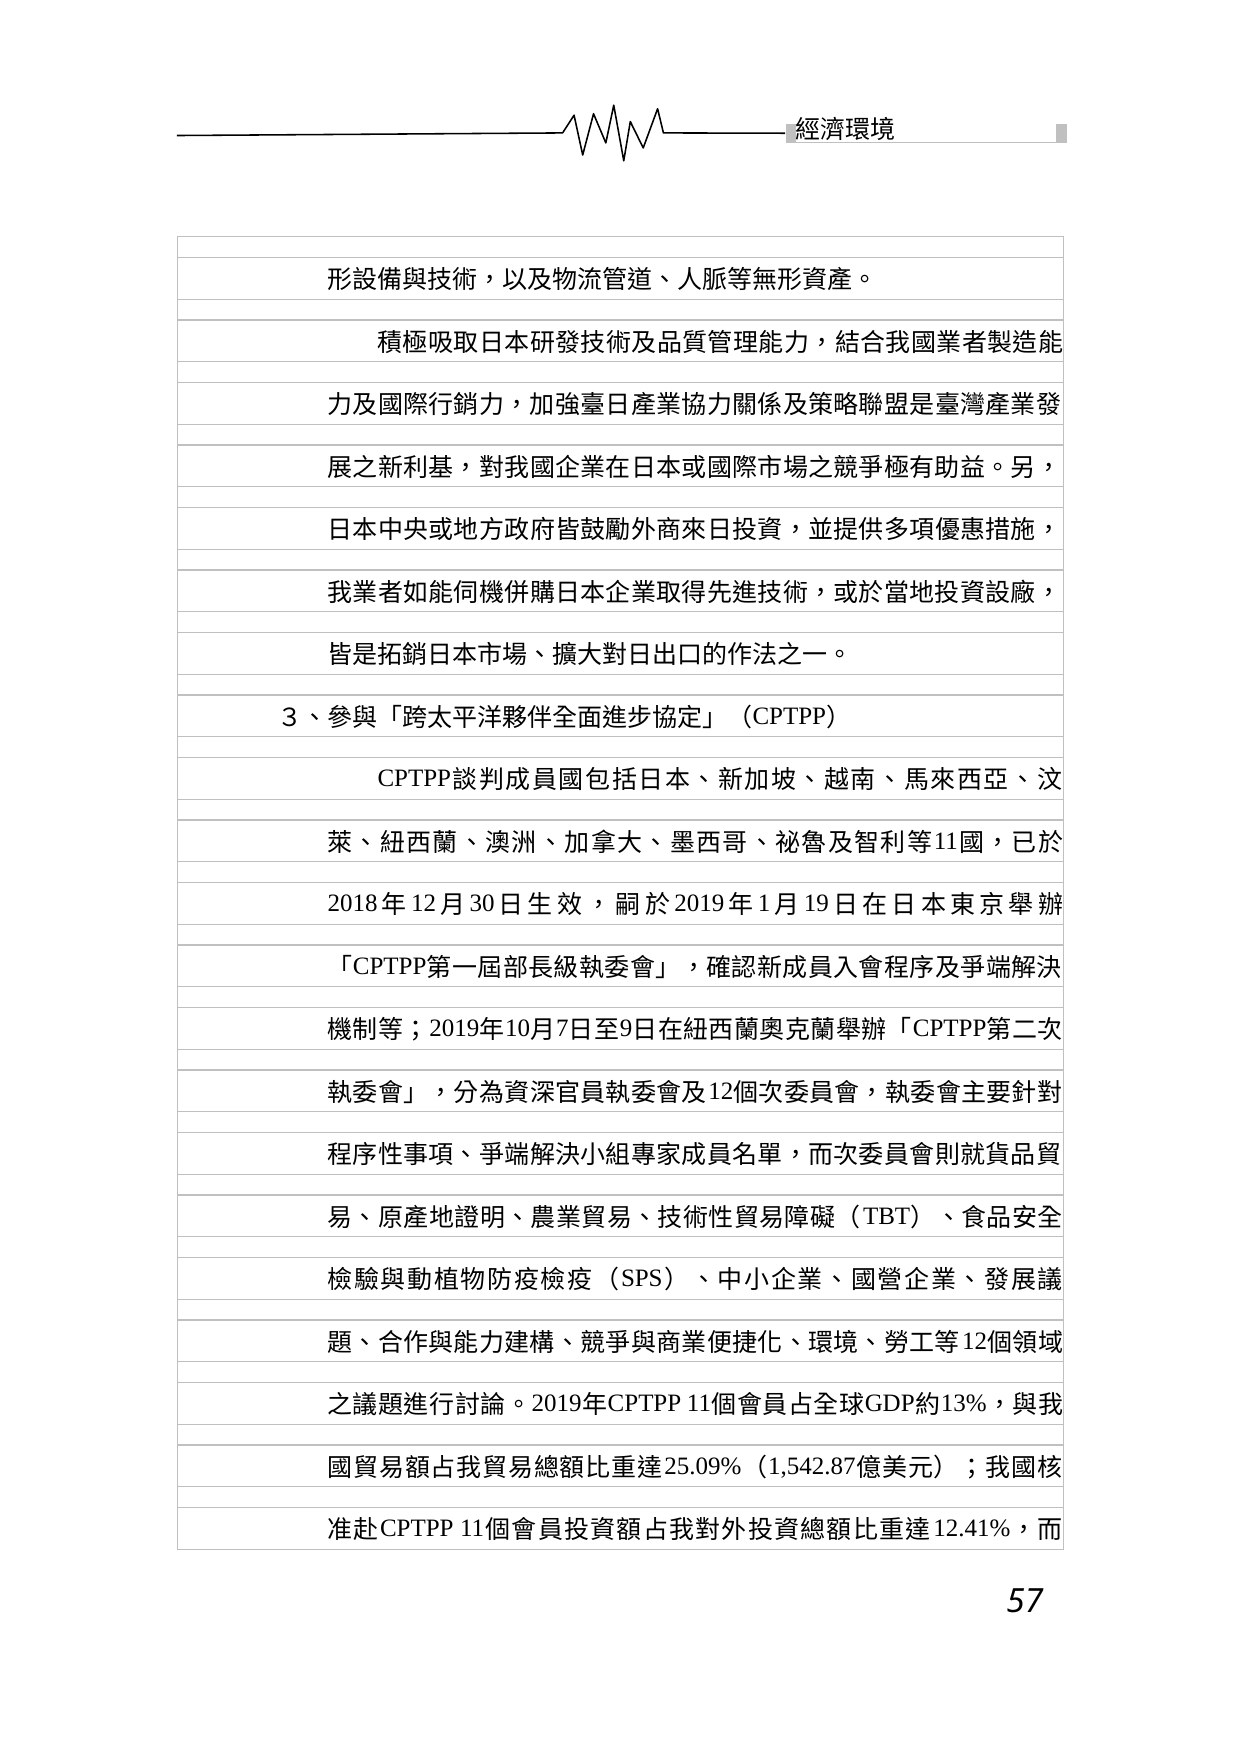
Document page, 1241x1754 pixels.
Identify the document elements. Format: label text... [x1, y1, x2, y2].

text [327, 237, 1063, 257]
text ３、參與「跨太平洋夥伴全面進步協定」（CPTPP） [277, 696, 1063, 736]
text 積極吸取日本研發技術及品質管理能力，結合我國業者製造能 [327, 321, 1063, 361]
text [327, 1112, 1063, 1132]
text [327, 1300, 1063, 1319]
text 國貿易額占我貿易總額比重達25.09%（1,542.87億美元）；我國核 [327, 1446, 1063, 1486]
text 皆是拓銷日本市場、擴大對日出口的作法之一。 [327, 633, 1063, 674]
text [327, 362, 1063, 382]
text [327, 987, 1063, 1007]
text 題、合作與能力建構、競爭與商業便捷化、環境、勞工等12個領域 [327, 1321, 1063, 1361]
text 程序性事項、爭端解決小組專家成員名單，而次委員會則就貨品貿 [327, 1133, 1063, 1174]
text 之議題進行討論。2019年CPTPP 11個會員占全球GDP約13%，與我 [327, 1383, 1063, 1424]
text [327, 612, 1063, 632]
text [327, 300, 1063, 319]
text 萊、紐西蘭、澳洲、加拿大、墨西哥、祕魯及智利等11國，已於 [327, 821, 1063, 861]
text 日本中央或地方政府皆鼓勵外商來日投資，並提供多項優惠措施， [327, 508, 1063, 549]
text 我業者如能伺機併購日本企業取得先進技術，或於當地投資設廠， [327, 571, 1063, 611]
text 形設備與技術，以及物流管道、人脈等無形資產。 [327, 258, 1063, 299]
text 「CPTPP第一屆部長級執委會」，確認新成員入會程序及爭端解決 [327, 946, 1063, 986]
text 准赴CPTPP 11個會員投資額占我對外投資總額比重達12.41%，而 [327, 1508, 1063, 1549]
text [327, 862, 1063, 882]
text [327, 550, 1063, 569]
text [327, 1175, 1063, 1194]
text [277, 675, 1063, 694]
text 展之新利基，對我國企業在日本或國際市場之競爭極有助益。另， [327, 446, 1063, 486]
text [327, 800, 1063, 819]
text 易、原產地證明、農業貿易、技術性貿易障礙（TBT）、食品安全 [327, 1196, 1063, 1236]
text [327, 1237, 1063, 1257]
text [327, 1050, 1063, 1069]
text 力及國際行銷力，加強臺日產業協力關係及策略聯盟是臺灣產業發 [327, 383, 1063, 424]
text [327, 487, 1063, 507]
text [327, 1425, 1063, 1444]
text [327, 1362, 1063, 1382]
text [327, 925, 1063, 944]
text 2018年12月30日生效，嗣於2019年1月19日在日本東京舉辦 [327, 883, 1063, 924]
text [327, 737, 1063, 757]
text [327, 1487, 1063, 1507]
text 檢驗與動植物防疫檢疫（SPS）、中小企業、國營企業、發展議 [327, 1258, 1063, 1299]
text [327, 425, 1063, 444]
text 機制等；2019年10月7日至9日在紐西蘭奧克蘭舉辦「CPTPP第二次 [327, 1008, 1063, 1049]
text 執委會」，分為資深官員執委會及12個次委員會，執委會主要針對 [327, 1071, 1063, 1111]
text CPTPP談判成員國包括日本、新加坡、越南、馬來西亞、汶 [327, 758, 1063, 799]
